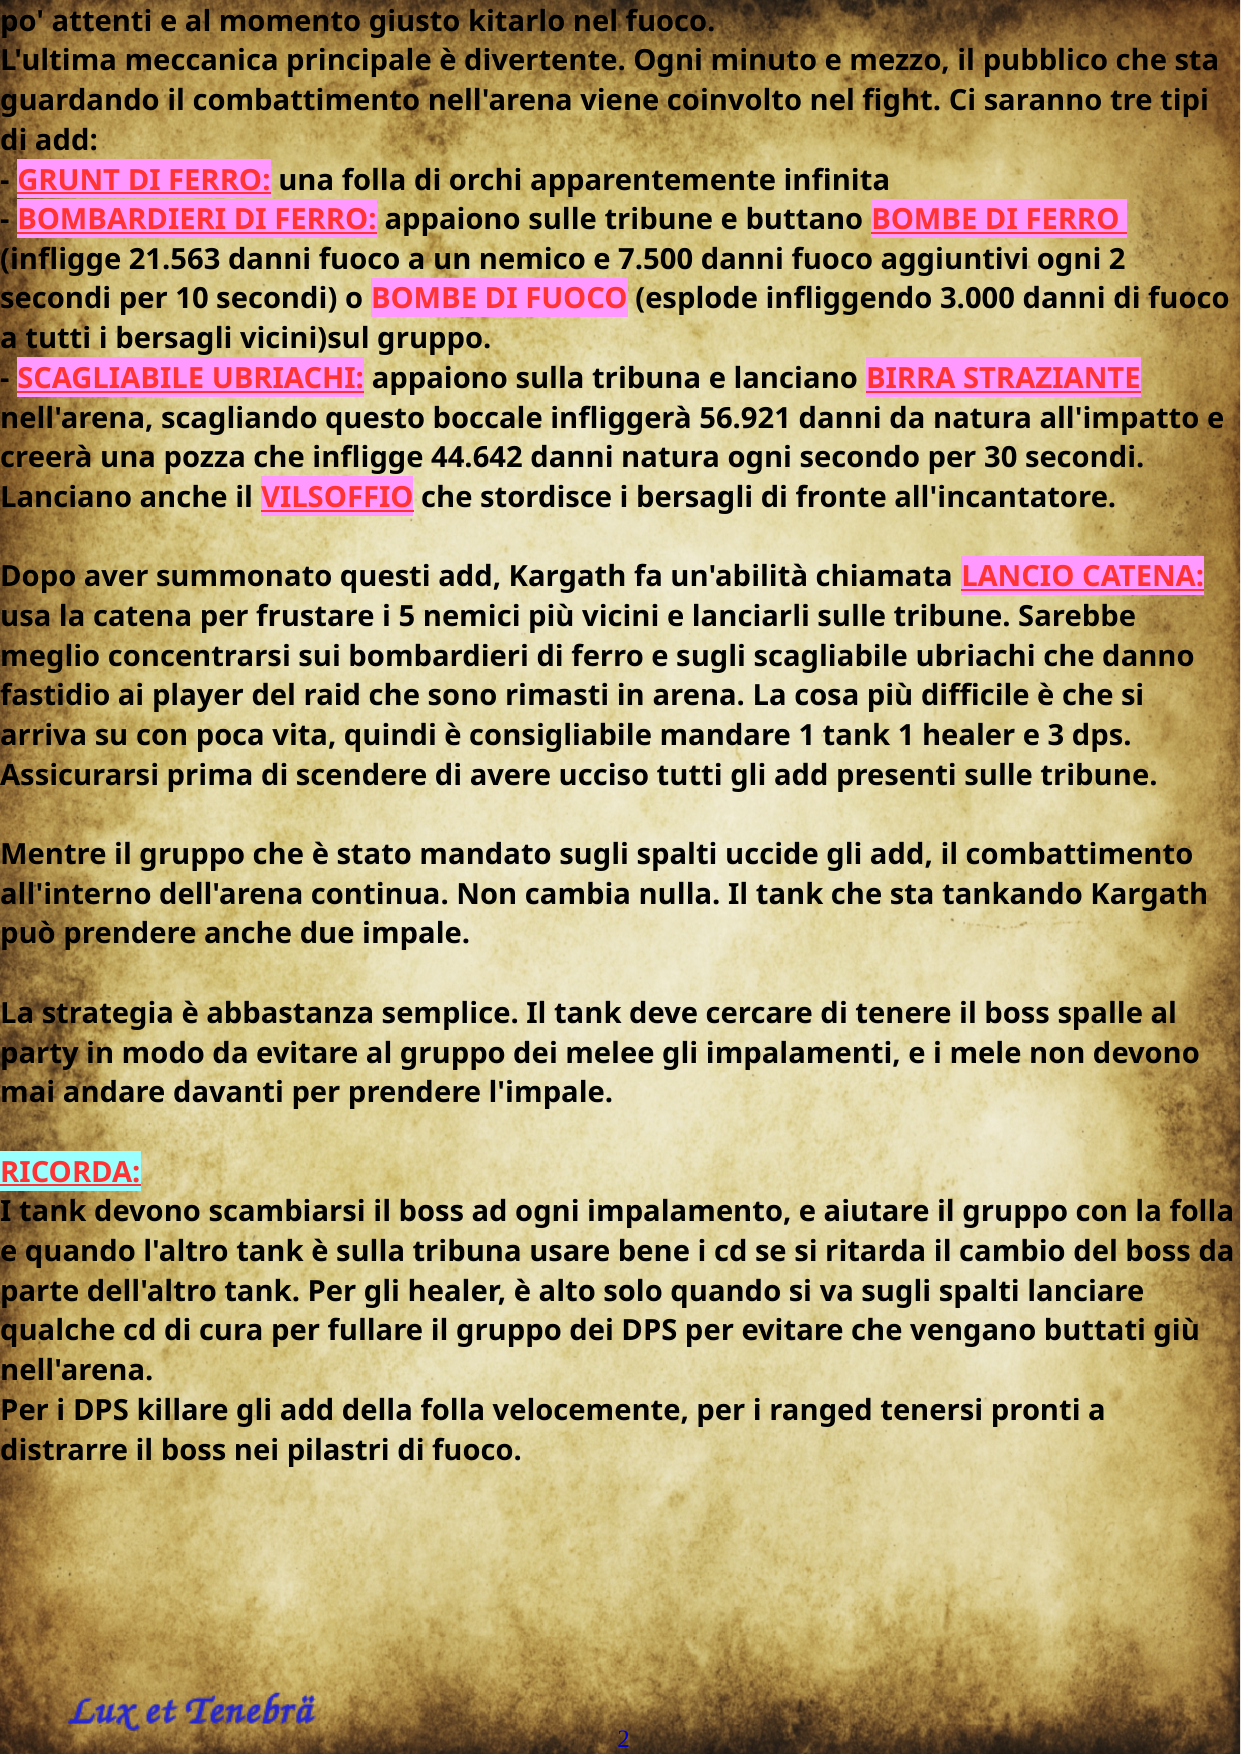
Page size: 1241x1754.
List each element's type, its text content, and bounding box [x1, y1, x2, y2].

text I tank devono scambiarsi il boss ad ogni impalamento, e aiutare il gruppo con la folla e quando l'altro tank è sulla tribuna usare bene i cd se si ritarda il cambio del boss da parte dell'altro tank. Per gli healer, è alto solo quando si va sugli spalti lanciare qualche cd di cura per fullare il gruppo dei DPS per evitare che vengano buttati giù nell'arena. [0, 1191, 1240, 1389]
text - SCAGLIABILE UBRIACHI: appaiono sulla tribuna e lanciano BIRRA STRAZIANTE nell'arena, scagliando questo boccale infliggerà 56.921 danni da natura all'impatto e creerà una pozza che infligge 44.642 danni natura ogni secondo per 30 secondi. [0, 357, 1240, 476]
text Dopo aver summonato questi add, Kargath fa un'abilità chiamata LANCIO CATENA: usa la catena per frustare i 5 nemici più vicini e lanciarli sulle tribune. Sarebbe meglio concentrarsi sui bombardieri di ferro e sugli scagliabile ubriachi che danno fastidio ai player del raid che sono rimasti in arena. La cosa più difficile è che si arriva su con poca vita, quindi è consigliabile mandare 1 tank 1 healer e 3 dps. Assicurarsi prima di scendere di avere ucciso tutti gli add presenti sulle tribune. [0, 556, 1240, 794]
text - BOMBARDIERI DI FERRO: appaiono sulle tribune e buttano BOMBE DI FERRO (infligge 21.563 danni fuoco a un nemico e 7.500 danni fuoco aggiuntivi ogni 2 secondi per 10 secondi) o BOMBE DI FUOCO (esplode infliggendo 3.000 danni di fuoco a tutti i bersagli vicini)sul gruppo. [0, 198, 1240, 357]
text RICORDA: [0, 1151, 1240, 1191]
text Per i DPS killare gli add della folla velocemente, per i ranged tenersi pronti a distrarre il boss nei pilastri di fuoco. [0, 1389, 1240, 1468]
text - GRUNT DI FERRO: una folla di orchi apparentemente infinita [0, 159, 1240, 198]
picture [0, 0, 1241, 1754]
text po' attenti e al momento giusto kitarlo nel fuoco. [0, 0, 1240, 40]
text L'ultima meccanica principale è divertente. Ogni minuto e mezzo, il pubblico che sta guardando il combattimento nell'arena viene coinvolto nel fight. Ci saranno tre tipi di add: [0, 40, 1240, 159]
text Lanciano anche il VILSOFFIO che stordisce i bersagli di fronte all'incantatore. [0, 476, 1240, 516]
text La strategia è abbastanza semplice. Il tank deve cercare di tenere il boss spalle al party in modo da evitare al gruppo dei melee gli impalamenti, e i mele non devono mai andare davanti per prendere l'impale. [0, 992, 1240, 1111]
text Mentre il gruppo che è stato mandato sugli spalti uccide gli add, il combattimento all'interno dell'arena continua. Non cambia nulla. Il tank che sta tankando Kargath può prendere anche due impale. [0, 833, 1240, 952]
